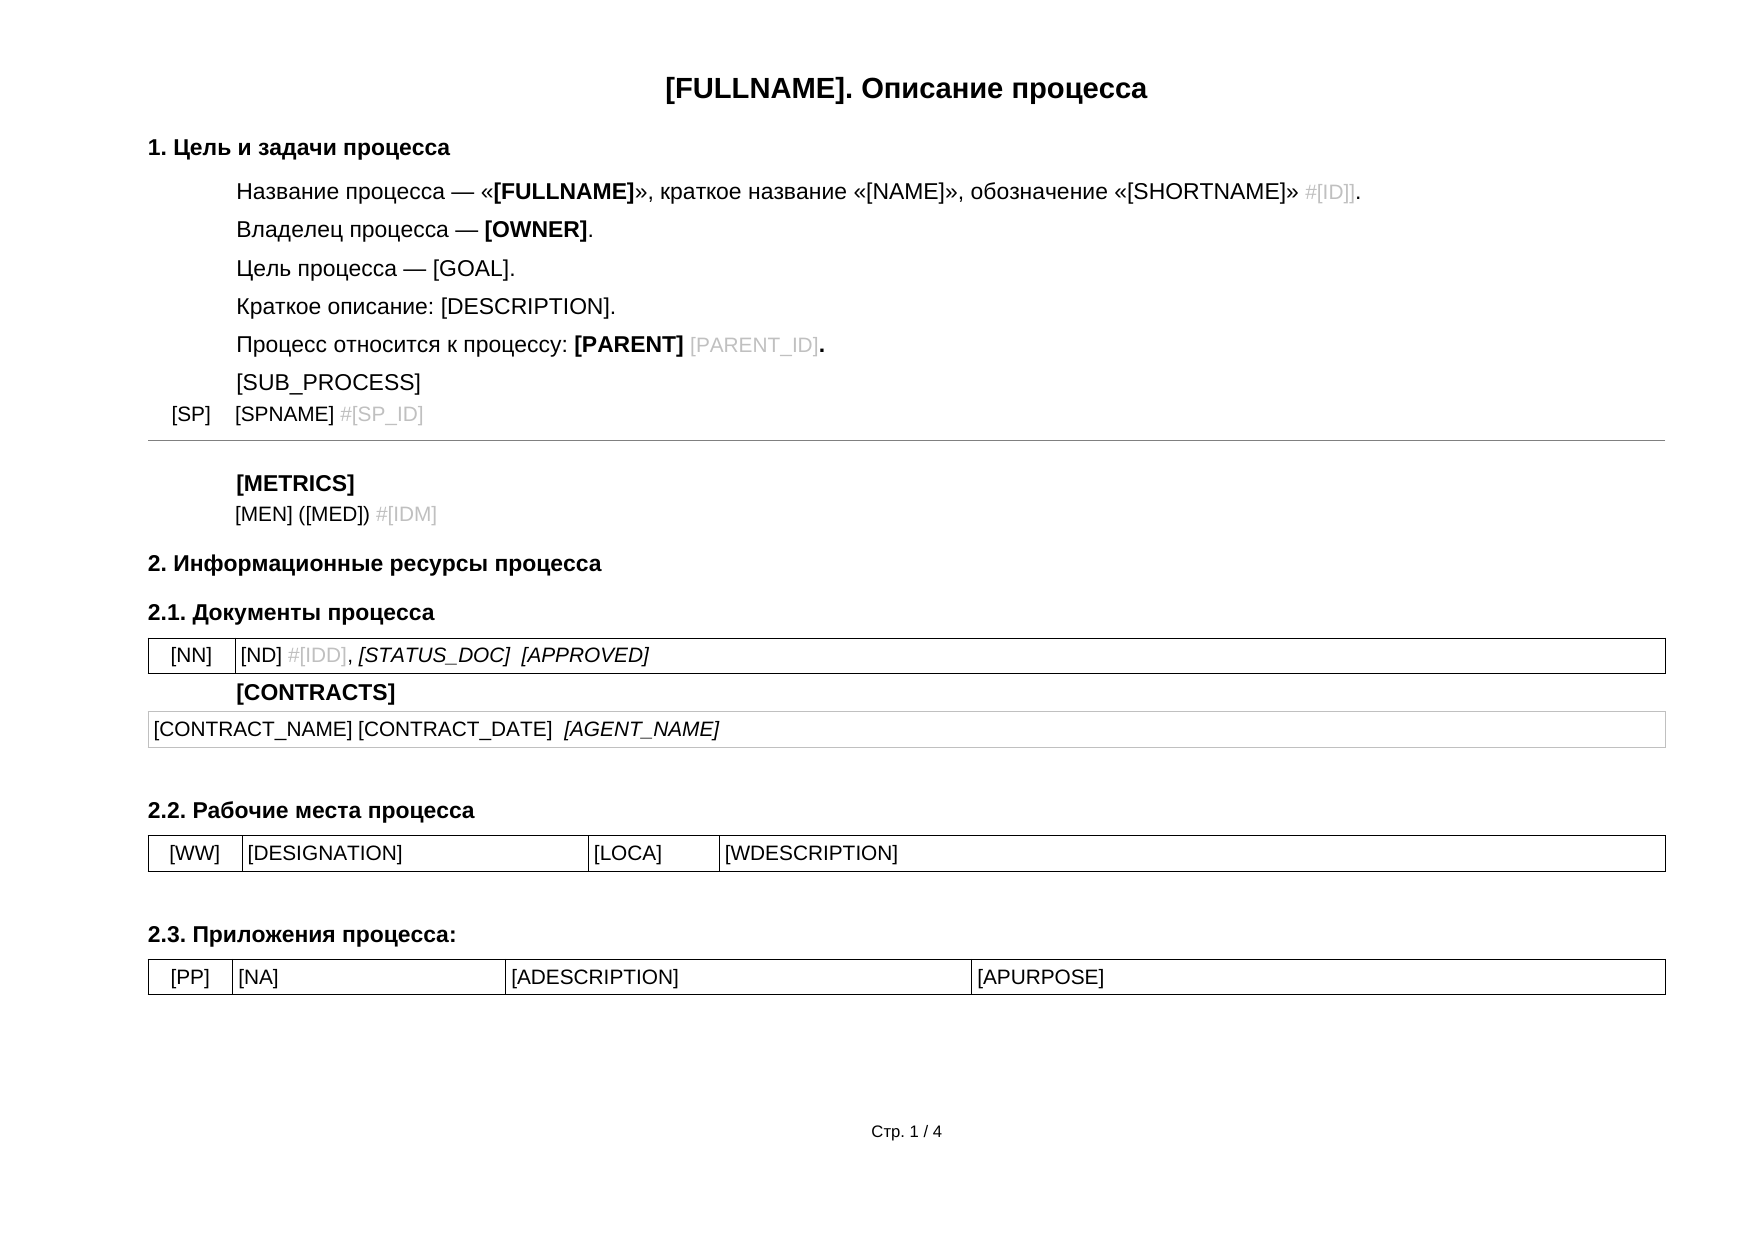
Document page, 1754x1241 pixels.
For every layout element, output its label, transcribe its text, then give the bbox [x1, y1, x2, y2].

text [CONTRACTS] [148, 679, 1665, 705]
subtitle Информационные ресурсы процесса [148, 549, 1665, 576]
table_header [WW] [149, 836, 242, 871]
text Краткое описание: [DESCRIPTION]. [148, 293, 1665, 319]
text Владелец процесса — [OWNER]. [148, 216, 1665, 243]
table_header [MEN] ([MED]) #[IDM] [235, 502, 1665, 526]
table_header [CONTRACT_NAME] [CONTRACT_DATE] [AGENT_NAME] [149, 712, 1665, 747]
table_header [WDESCRIPTION] [720, 836, 1665, 871]
text Цель процесса — [GOAL]. [148, 254, 1665, 281]
subtitle Приложения процесса: [148, 921, 1665, 947]
table_header [ADESCRIPTION] [506, 960, 971, 994]
table_header [SPNAME] #[SP_ID] [235, 401, 1665, 425]
subtitle Документы процесса [148, 599, 1665, 626]
subtitle [FULLNAME]. Описание процесса [148, 71, 1665, 104]
table_header [SP] [148, 401, 235, 425]
text [METRICS] [148, 469, 1665, 496]
text Процесс относится к процессу: [PARENT] [PARENT_ID]. [148, 331, 1665, 357]
table_header [NN] [149, 639, 235, 673]
table_header [PP] [149, 960, 232, 994]
subtitle Цель и задачи процесса [148, 134, 1665, 160]
text [SUB_PROCESS] [148, 369, 1665, 396]
table_header [LOCA] [589, 836, 719, 871]
subtitle Рабочие места процесса [148, 797, 1665, 823]
table_header [ND] #[IDD], [STATUS_DOC] [APPROVED] [236, 639, 1665, 673]
table_header [148, 502, 235, 526]
text Название процесса — «[FULLNAME]», краткое название «[NAME]», обозначение «[SHORTNAME]» #[ID]]. [148, 178, 1665, 204]
table_header [NA] [233, 960, 505, 994]
table_header [DESIGNATION] [243, 836, 588, 871]
table_header [APURPOSE] [972, 960, 1665, 994]
